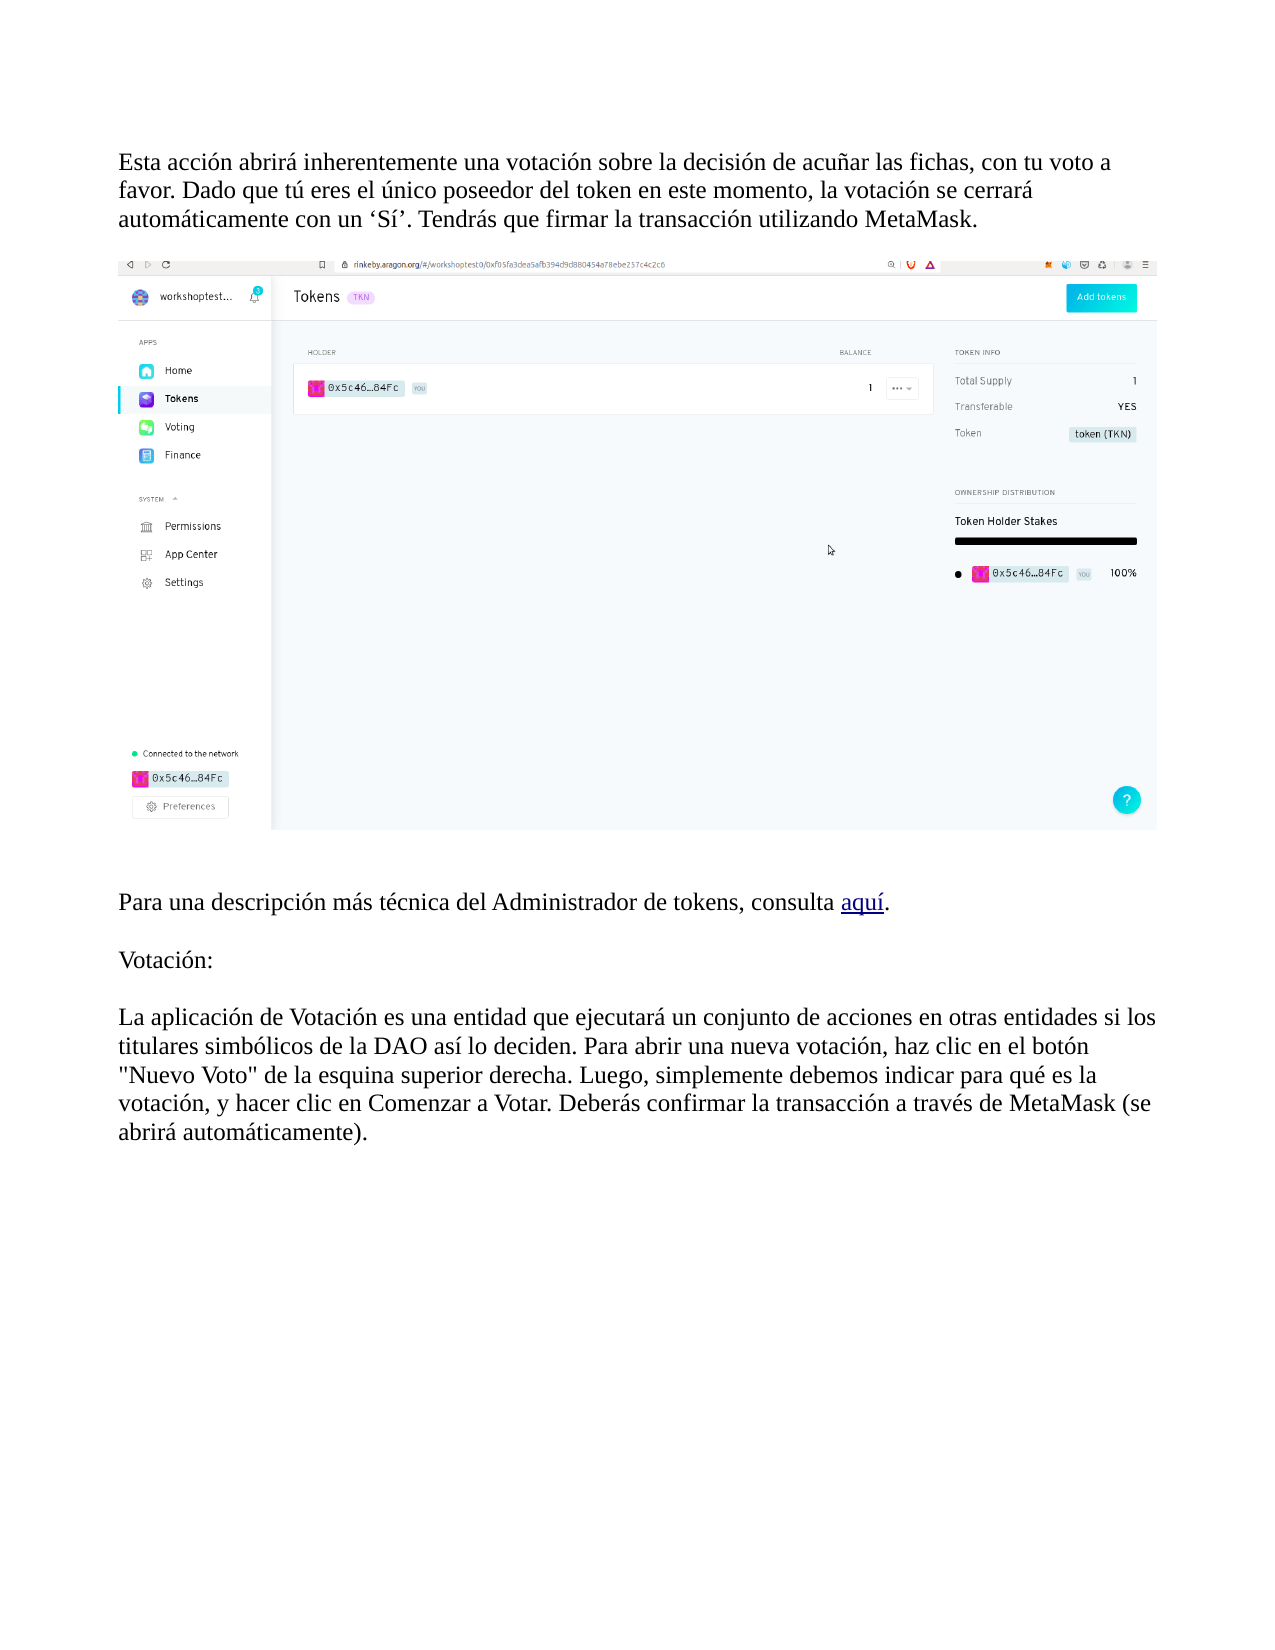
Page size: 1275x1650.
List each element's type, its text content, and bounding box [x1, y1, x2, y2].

text Votación: [118, 945, 1157, 973]
text La aplicación de Votación es una entidad que ejecutará un conjunto de acciones en otras entidades si los titulares simbólicos de la DAO así lo deciden. Para abrir una nueva votación, haz clic en el botón "Nuevo Voto" de la esquina superior derecha. Luego, simplemente debemos indicar para qué es la votación, y hacer clic en Comenzar a Votar. Deberás confirmar la transacción a través de MetaMask (se abrirá automáticamente). [118, 1002, 1157, 1146]
picture [118, 261, 1157, 830]
text Para una descripción más técnica del Administrador de tokens, consulta aquí. [118, 887, 1157, 916]
text Esta acción abrirá inherentemente una votación sobre la decisión de acuñar las fichas, con tu voto a favor. Dado que tú eres el único poseedor del token en este momento, la votación se cerrará automáticamente con un ‘Sí’. Tendrás que firmar la transacción utilizando MetaMask. [118, 147, 1157, 233]
